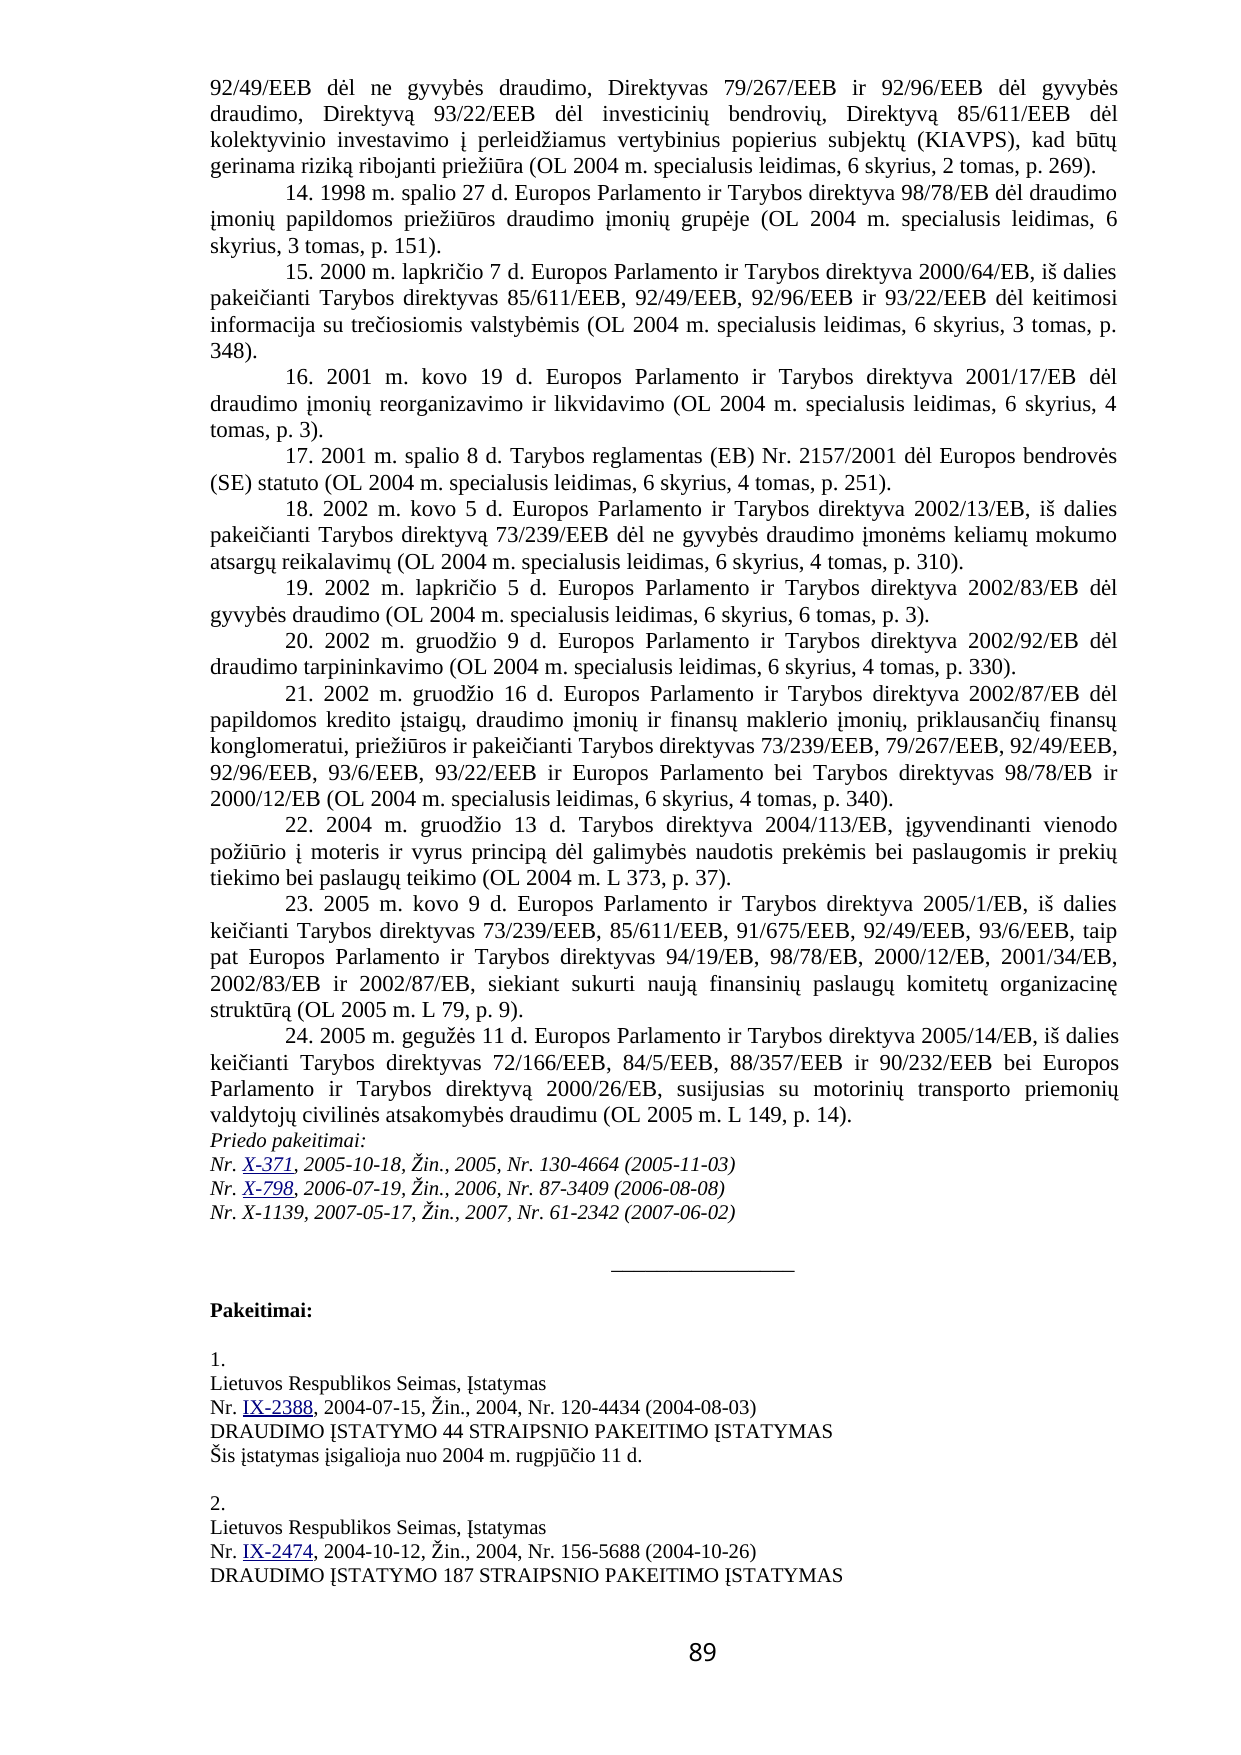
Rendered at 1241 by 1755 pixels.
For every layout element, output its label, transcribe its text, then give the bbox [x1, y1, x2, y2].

text 2. [210, 1491, 1120, 1515]
text 21. 2002 m. gruodžio 16 d. Europos Parlamento ir Tarybos direktyva 2002/87/EB dėl papildomos kredito įstaigų, draudimo įmonių ir finansų maklerio įmonių, priklausančių finansų konglomeratui, priežiūros ir pakeičianti Tarybos direktyvas 73/239/EEB, 79/267/EEB, 92/49/EEB, 92/96/EEB, 93/6/EEB, 93/22/EEB ir Europos Parlamento bei Tarybos direktyvas 98/78/EB ir 2000/12/EB (OL 2004 m. specialusis leidimas, 6 skyrius, 4 tomas, p. 340). [210, 680, 1118, 811]
text Nr. X-371, 2005-10-18, Žin., 2005, Nr. 130-4664 (2005-11-03) [210, 1152, 1120, 1176]
text 17. 2001 m. spalio 8 d. Tarybos reglamentas (EB) Nr. 2157/2001 dėl Europos bendrovės (SE) statuto (OL 2004 m. specialusis leidimas, 6 skyrius, 4 tomas, p. 251). [210, 442, 1118, 495]
text Nr. X-1139, 2007-05-17, Žin., 2007, Nr. 61-2342 (2007-06-02) [210, 1200, 1120, 1224]
text 1. [210, 1347, 1120, 1371]
text 24. 2005 m. gegužės 11 d. Europos Parlamento ir Tarybos direktyva 2005/14/EB, iš dalies keičianti Tarybos direktyvas 72/166/EEB, 84/5/EEB, 88/357/EEB ir 90/232/EEB bei Europos Parlamento ir Tarybos direktyvą 2000/26/EB, susijusias su motorinių transporto priemonių valdytojų civilinės atsakomybės draudimu (OL 2005 m. L 149, p. 14). [210, 1022, 1120, 1128]
text 20. 2002 m. gruodžio 9 d. Europos Parlamento ir Tarybos direktyva 2002/92/EB dėl draudimo tarpininkavimo (OL 2004 m. specialusis leidimas, 6 skyrius, 4 tomas, p. 330). [210, 627, 1118, 680]
text Pakeitimai: [210, 1298, 1120, 1322]
text Lietuvos Respublikos Seimas, Įstatymas [210, 1371, 1120, 1395]
text 19. 2002 m. lapkričio 5 d. Europos Parlamento ir Tarybos direktyva 2002/83/EB dėl gyvybės draudimo (OL 2004 m. specialusis leidimas, 6 skyrius, 6 tomas, p. 3). [210, 574, 1118, 627]
text 16. 2001 m. kovo 19 d. Europos Parlamento ir Tarybos direktyva 2001/17/EB dėl draudimo įmonių reorganizavimo ir likvidavimo (OL 2004 m. specialusis leidimas, 6 skyrius, 4 tomas, p. 3). [210, 363, 1118, 442]
text 92/49/EEB dėl ne gyvybės draudimo, Direktyvas 79/267/EEB ir 92/96/EEB dėl gyvybės draudimo, Direktyvą 93/22/EEB dėl investicinių bendrovių, Direktyvą 85/611/EEB dėl kolektyvinio investavimo į perleidžiamus vertybinius popierius subjektų (KIAVPS), kad būtų gerinama riziką ribojanti priežiūra (OL 2004 m. specialusis leidimas, 6 skyrius, 2 tomas, p. 269). [210, 73, 1118, 179]
text 23. 2005 m. kovo 9 d. Europos Parlamento ir Tarybos direktyva 2005/1/EB, iš dalies keičianti Tarybos direktyvas 73/239/EEB, 85/611/EEB, 91/675/EEB, 92/49/EEB, 93/6/EEB, taip pat Europos Parlamento ir Tarybos direktyvas 94/19/EB, 98/78/EB, 2000/12/EB, 2001/34/EB, 2002/83/EB ir 2002/87/EB, siekiant sukurti naują finansinių paslaugų komitetų organizacinę struktūrą (OL 2005 m. L 79, p. 9). [210, 891, 1118, 1022]
text DRAUDIMO ĮSTATYMO 44 STRAIPSNIO PAKEITIMO ĮSTATYMAS [210, 1419, 1120, 1443]
text Šis įstatymas įsigalioja nuo 2004 m. rugpjūčio 11 d. [210, 1443, 1120, 1467]
text ________________ [210, 1248, 1120, 1274]
text 14. 1998 m. spalio 27 d. Europos Parlamento ir Tarybos direktyva 98/78/EB dėl draudimo įmonių papildomos priežiūros draudimo įmonių grupėje (OL 2004 m. specialusis leidimas, 6 skyrius, 3 tomas, p. 151). [210, 179, 1118, 258]
text 15. 2000 m. lapkričio 7 d. Europos Parlamento ir Tarybos direktyva 2000/64/EB, iš dalies pakeičianti Tarybos direktyvas 85/611/EEB, 92/49/EEB, 92/96/EEB ir 93/22/EEB dėl keitimosi informacija su trečiosiomis valstybėmis (OL 2004 m. specialusis leidimas, 6 skyrius, 3 tomas, p. 348). [210, 258, 1118, 363]
text Nr. X-798, 2006-07-19, Žin., 2006, Nr. 87-3409 (2006-08-08) [210, 1176, 1120, 1200]
text Priedo pakeitimai: [210, 1128, 1120, 1152]
text DRAUDIMO ĮSTATYMO 187 STRAIPSNIO PAKEITIMO ĮSTATYMAS [210, 1563, 1120, 1587]
text Nr. IX-2474, 2004-10-12, Žin., 2004, Nr. 156-5688 (2004-10-26) [210, 1539, 1120, 1563]
text 22. 2004 m. gruodžio 13 d. Tarybos direktyva 2004/113/EB, įgyvendinanti vienodo požiūrio į moteris ir vyrus principą dėl galimybės naudotis prekėmis bei paslaugomis ir prekių tiekimo bei paslaugų teikimo (OL 2004 m. L 373, p. 37). [210, 811, 1118, 891]
text Nr. IX-2388, 2004-07-15, Žin., 2004, Nr. 120-4434 (2004-08-03) [210, 1395, 1120, 1419]
text 18. 2002 m. kovo 5 d. Europos Parlamento ir Tarybos direktyva 2002/13/EB, iš dalies pakeičianti Tarybos direktyvą 73/239/EEB dėl ne gyvybės draudimo įmonėms keliamų mokumo atsargų reikalavimų (OL 2004 m. specialusis leidimas, 6 skyrius, 4 tomas, p. 310). [210, 495, 1118, 574]
text Lietuvos Respublikos Seimas, Įstatymas [210, 1515, 1120, 1539]
